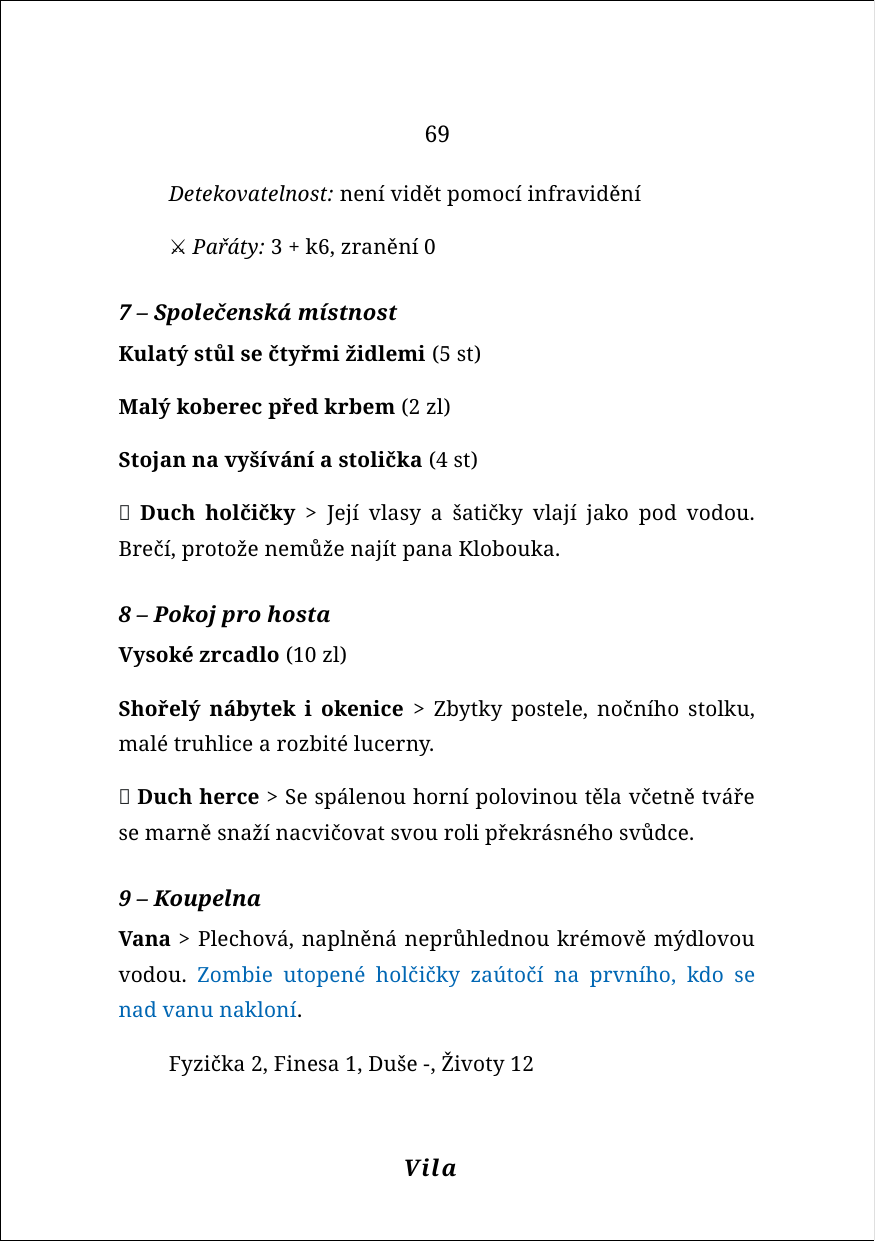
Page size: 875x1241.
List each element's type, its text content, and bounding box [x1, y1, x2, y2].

text Vana > Plechová, naplněná neprůhlednou krémově mýdlovou vodou. Zombie utopené holčičky zaútočí na prvního, kdo se nad vanu nakloní. [118, 924, 756, 1024]
text Malý koberec před krbem (2 zl) [118, 392, 756, 420]
text Stojan na vyšívání a stolička (4 st) [118, 445, 756, 474]
text 👤 Duch holčičky > Její vlasy a šatičky vlají jako pod vodou. Brečí, protože nemůže najít pana Klobouka. [118, 498, 756, 562]
text Shořelý nábytek i okenice > Zbytky postele, nočního stolku, malé truhlice a rozbité lucerny. [118, 694, 756, 758]
text Detekovatelnost: není vidět pomocí infravidění [168, 179, 756, 207]
text Kulatý stůl se čtyřmi židlemi (5 st) [118, 339, 756, 367]
text Vysoké zrcadlo (10 zl) [118, 641, 756, 669]
subtitle 7 – Společenská místnost [118, 297, 756, 327]
text Fyzička 2, Finesa 1, Duše -, Životy 12 [168, 1049, 756, 1077]
text 👤 Duch herce > Se spálenou horní polovinou těla včetně tváře se marně snaží nacvičovat svou roli překrásného svůdce. [118, 782, 756, 846]
text ⚔ Pařáty: 3 + k6, zranění 0 [168, 232, 756, 261]
subtitle 9 – Koupelna [118, 883, 756, 913]
subtitle 8 – Pokoj pro hosta [118, 599, 756, 629]
